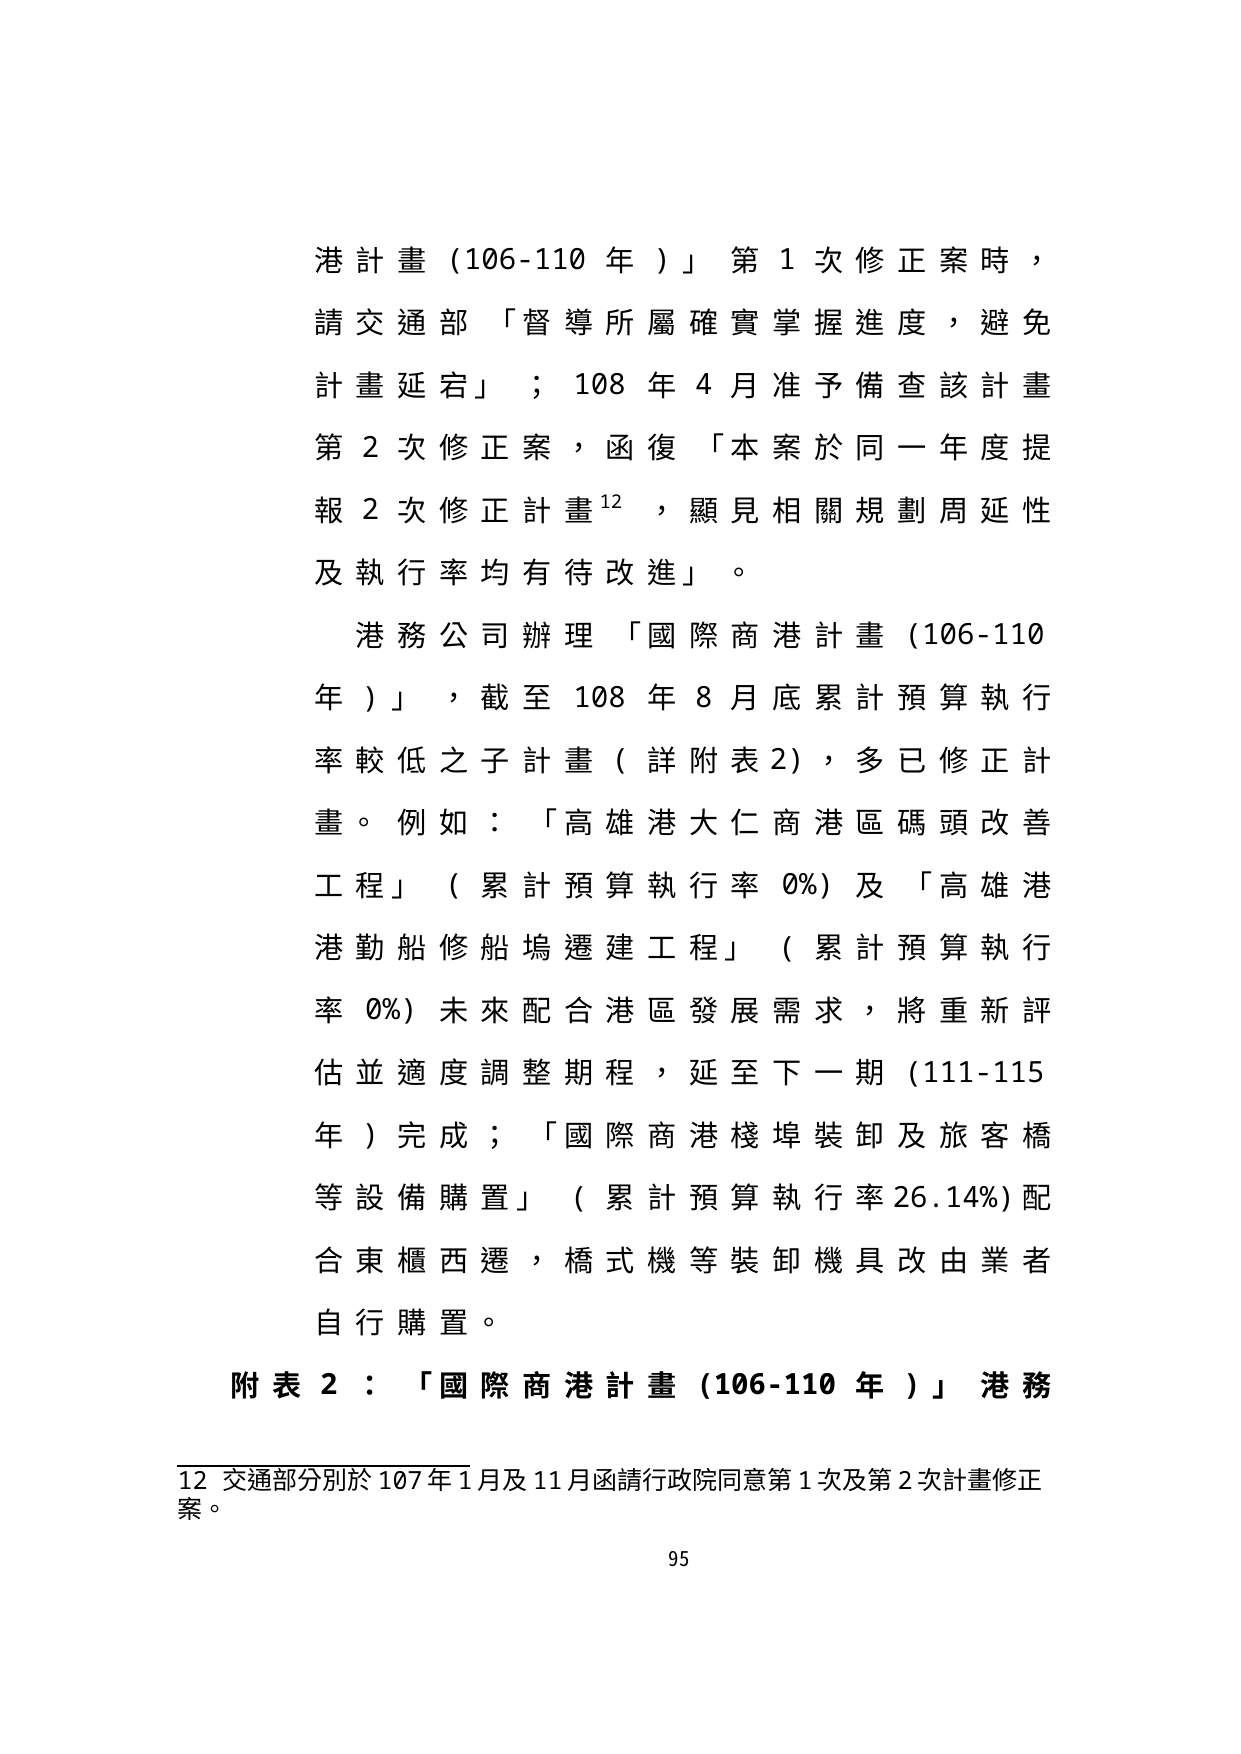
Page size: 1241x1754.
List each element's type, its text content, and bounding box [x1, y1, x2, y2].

text 附表2：「國際商港計畫(106-110年)」港務 [183, 1342, 1058, 1404]
text 港計畫(106-110年)」第1次修正案時，請交通部「督導所屬確實掌握進度，避免計畫延宕」；108年4月准予備查該計畫第2次修正案，函復「本案於同一年度提報2次修正計畫，顯見相關規劃周延性及執行率均有待改進」。 [271, 217, 1058, 592]
text 交通部分別於107年1月及11月函請行政院同意第1次及第2次計畫修正案。 [177, 1466, 1063, 1525]
text 港務公司辦理「國際商港計畫(106-110年)」，截至108年8月底累計預算執行率較低之子計畫(詳附表2)，多已修正計畫。例如：「高雄港大仁商港區碼頭改善工程」(累計預算執行率0%)及「高雄港港勤船修船塢遷建工程」(累計預算執行率0%)未來配合港區發展需求，將重新評估並適度調整期程，延至下一期(111-115年)完成；「國際商港棧埠裝卸及旅客橋等設備購置」(累計預算執行率26.14%)配合東櫃西遷，橋式機等裝卸機具改由業者自行購置。 [271, 592, 1058, 1342]
